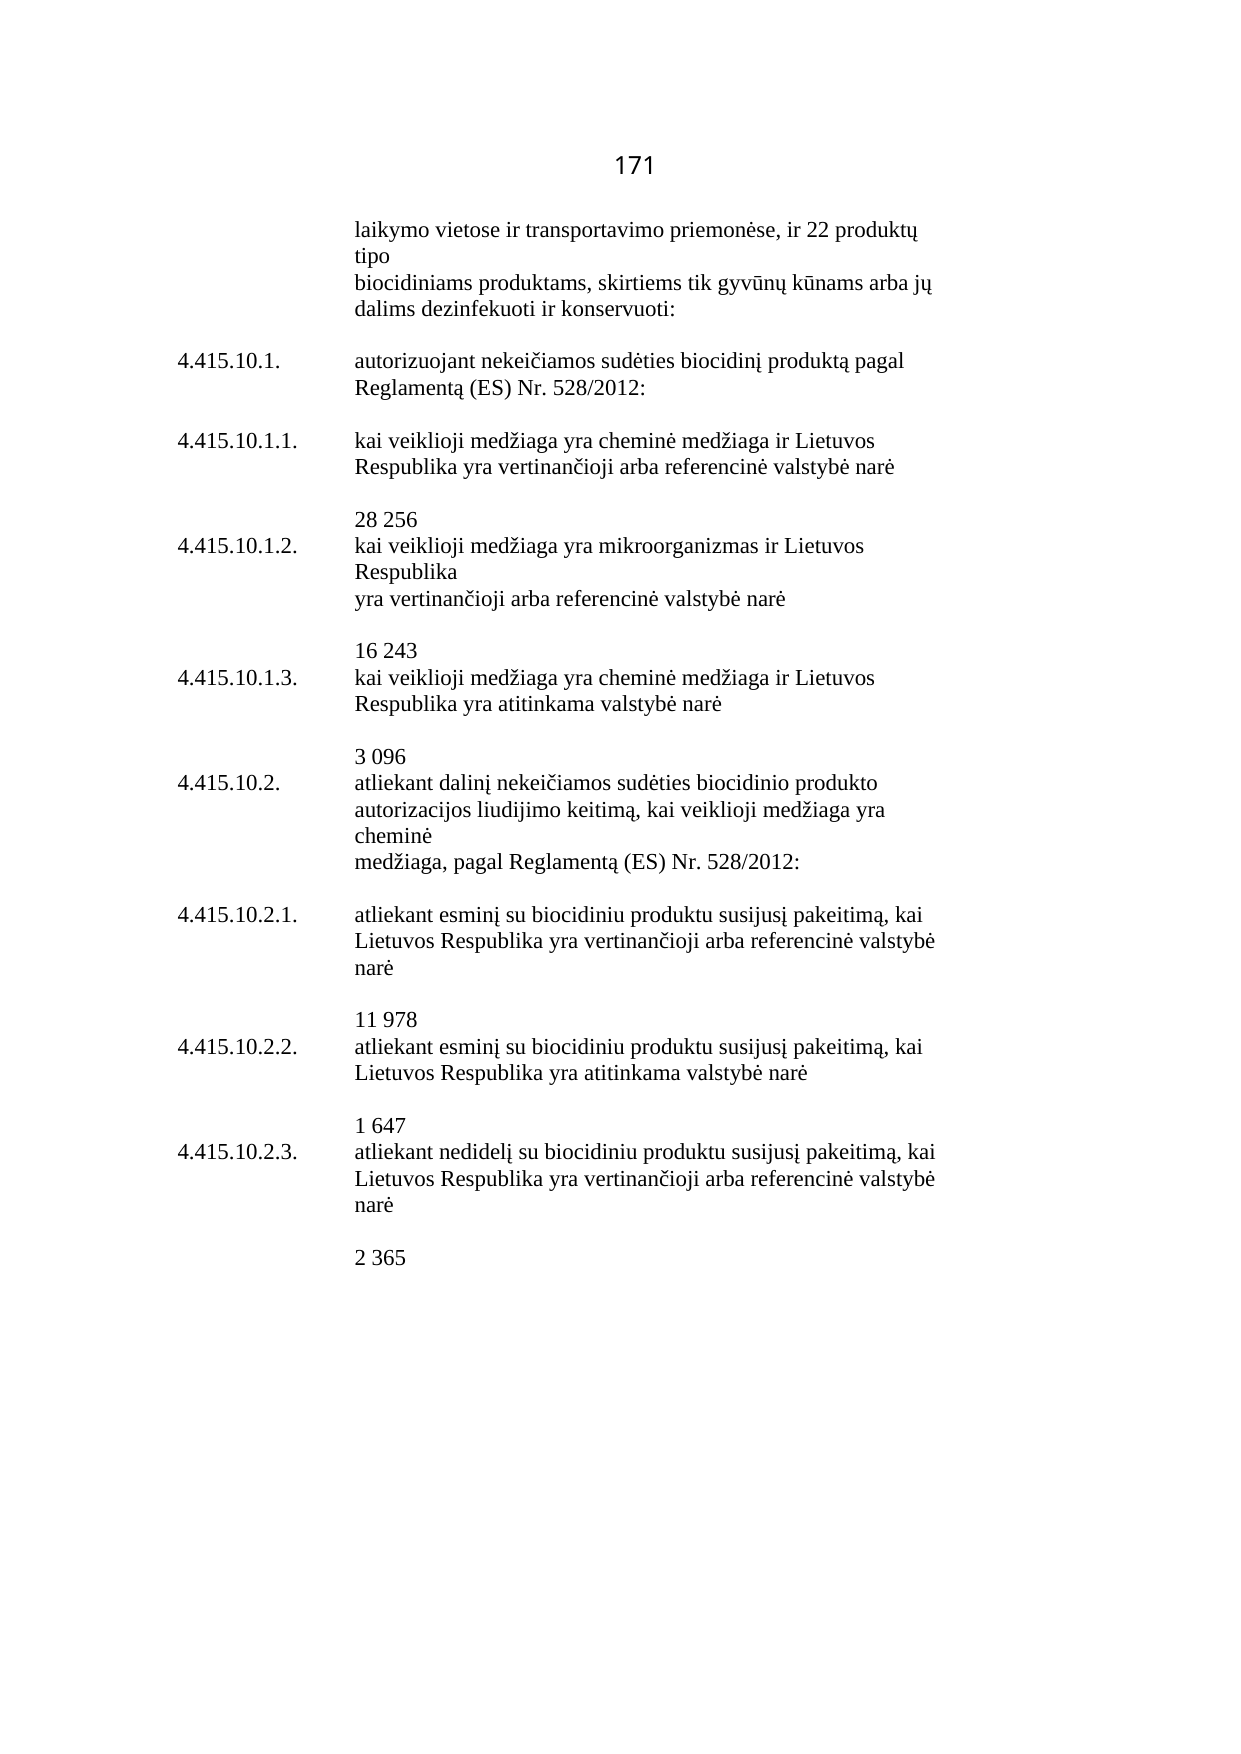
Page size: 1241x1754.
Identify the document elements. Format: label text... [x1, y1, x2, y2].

text Lietuvos Respublika yra vertinančioji arba referencinė valstybė [354, 927, 945, 954]
text 4.415.10.1.2. kai veiklioji medžiaga yra mikroorganizmas ir Lietuvos Respublika [177, 532, 945, 585]
text 4.415.10.1.3. kai veiklioji medžiaga yra cheminė medžiaga ir Lietuvos [177, 664, 945, 690]
text narė 2 365 [354, 1191, 945, 1270]
text yra vertinančioji arba referencinė valstybė narė 16 243 [354, 585, 945, 664]
text autorizacijos liudijimo keitimą, kai veiklioji medžiaga yra cheminė [354, 796, 945, 848]
text Reglamentą (ES) Nr. 528/2012: [354, 374, 945, 427]
text 4.415.10.2.3. atliekant nedidelį su biocidiniu produktu susijusį pakeitimą, kai [177, 1138, 945, 1164]
text 4.415.10.2.2. atliekant esminį su biocidiniu produktu susijusį pakeitimą, kai [177, 1033, 945, 1059]
text Respublika yra atitinkama valstybė narė 3 096 [354, 690, 945, 769]
text Lietuvos Respublika yra vertinančioji arba referencinė valstybė [354, 1164, 945, 1191]
text 4.415.10.2.1. atliekant esminį su biocidiniu produktu susijusį pakeitimą, kai [177, 901, 945, 927]
text 4.415.10.1. autorizuojant nekeičiamos sudėties biocidinį produktą pagal [177, 348, 945, 374]
text laikymo vietose ir transportavimo priemonėse, ir 22 produktų tipo [354, 216, 945, 268]
text Lietuvos Respublika yra atitinkama valstybė narė 1 647 [354, 1059, 945, 1138]
text dalims dezinfekuoti ir konservuoti: [354, 295, 945, 348]
text medžiaga, pagal Reglamentą (ES) Nr. 528/2012: [354, 848, 945, 901]
text narė 11 978 [354, 954, 945, 1033]
text 4.415.10.2. atliekant dalinį nekeičiamos sudėties biocidinio produkto [177, 769, 945, 796]
text Respublika yra vertinančioji arba referencinė valstybė narė 28 256 [354, 453, 945, 532]
text 4.415.10.1.1. kai veiklioji medžiaga yra cheminė medžiaga ir Lietuvos [177, 427, 945, 453]
text biocidiniams produktams, skirtiems tik gyvūnų kūnams arba jų [354, 268, 945, 295]
